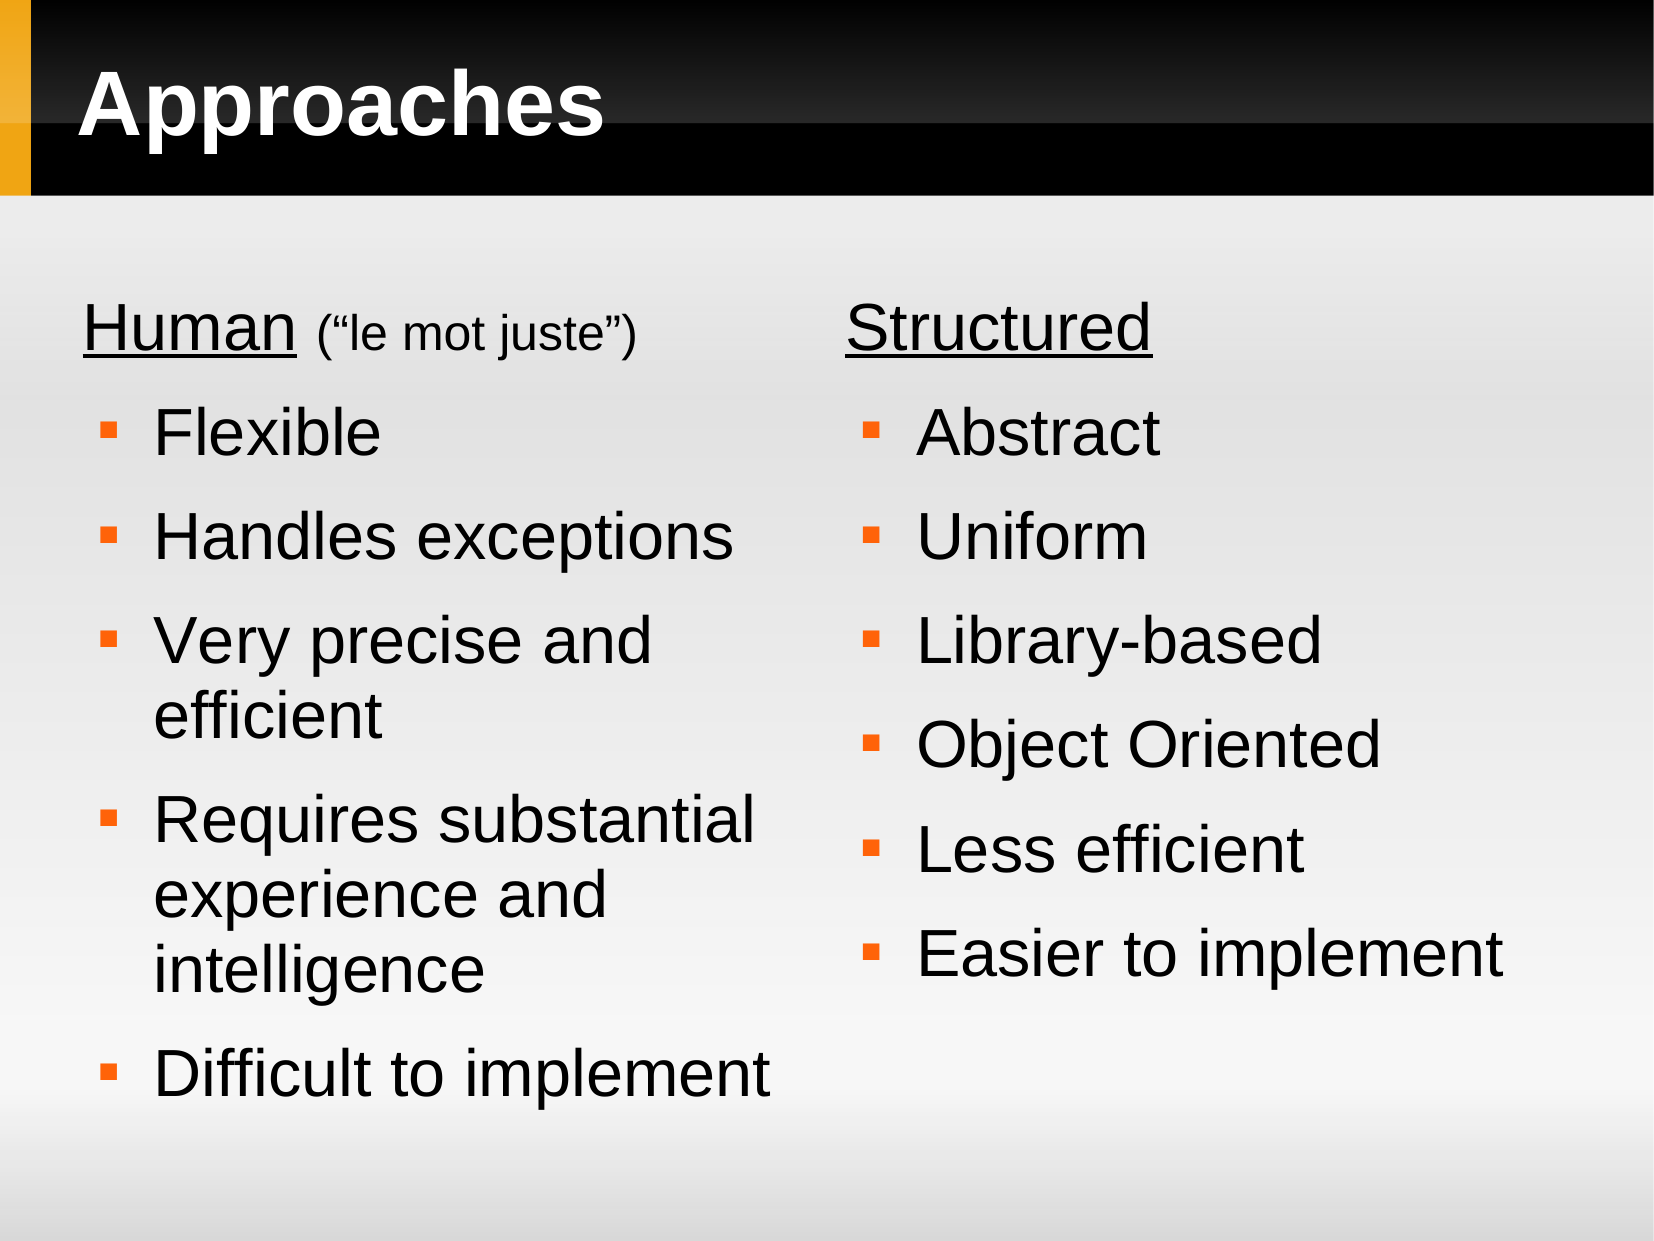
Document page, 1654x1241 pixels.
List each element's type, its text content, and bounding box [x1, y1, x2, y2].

list Structured Abstract Uniform Library-based Object Oriented Less efficient Easier to implement [845, 290, 1572, 1109]
list Human (“le mot juste”) Flexible Handles exceptions Very precise and efficient Requires substantial experience and intelligence Difficult to implement [82, 290, 809, 1111]
picture [0, 0, 1654, 1241]
title Approaches [76, 0, 1565, 208]
